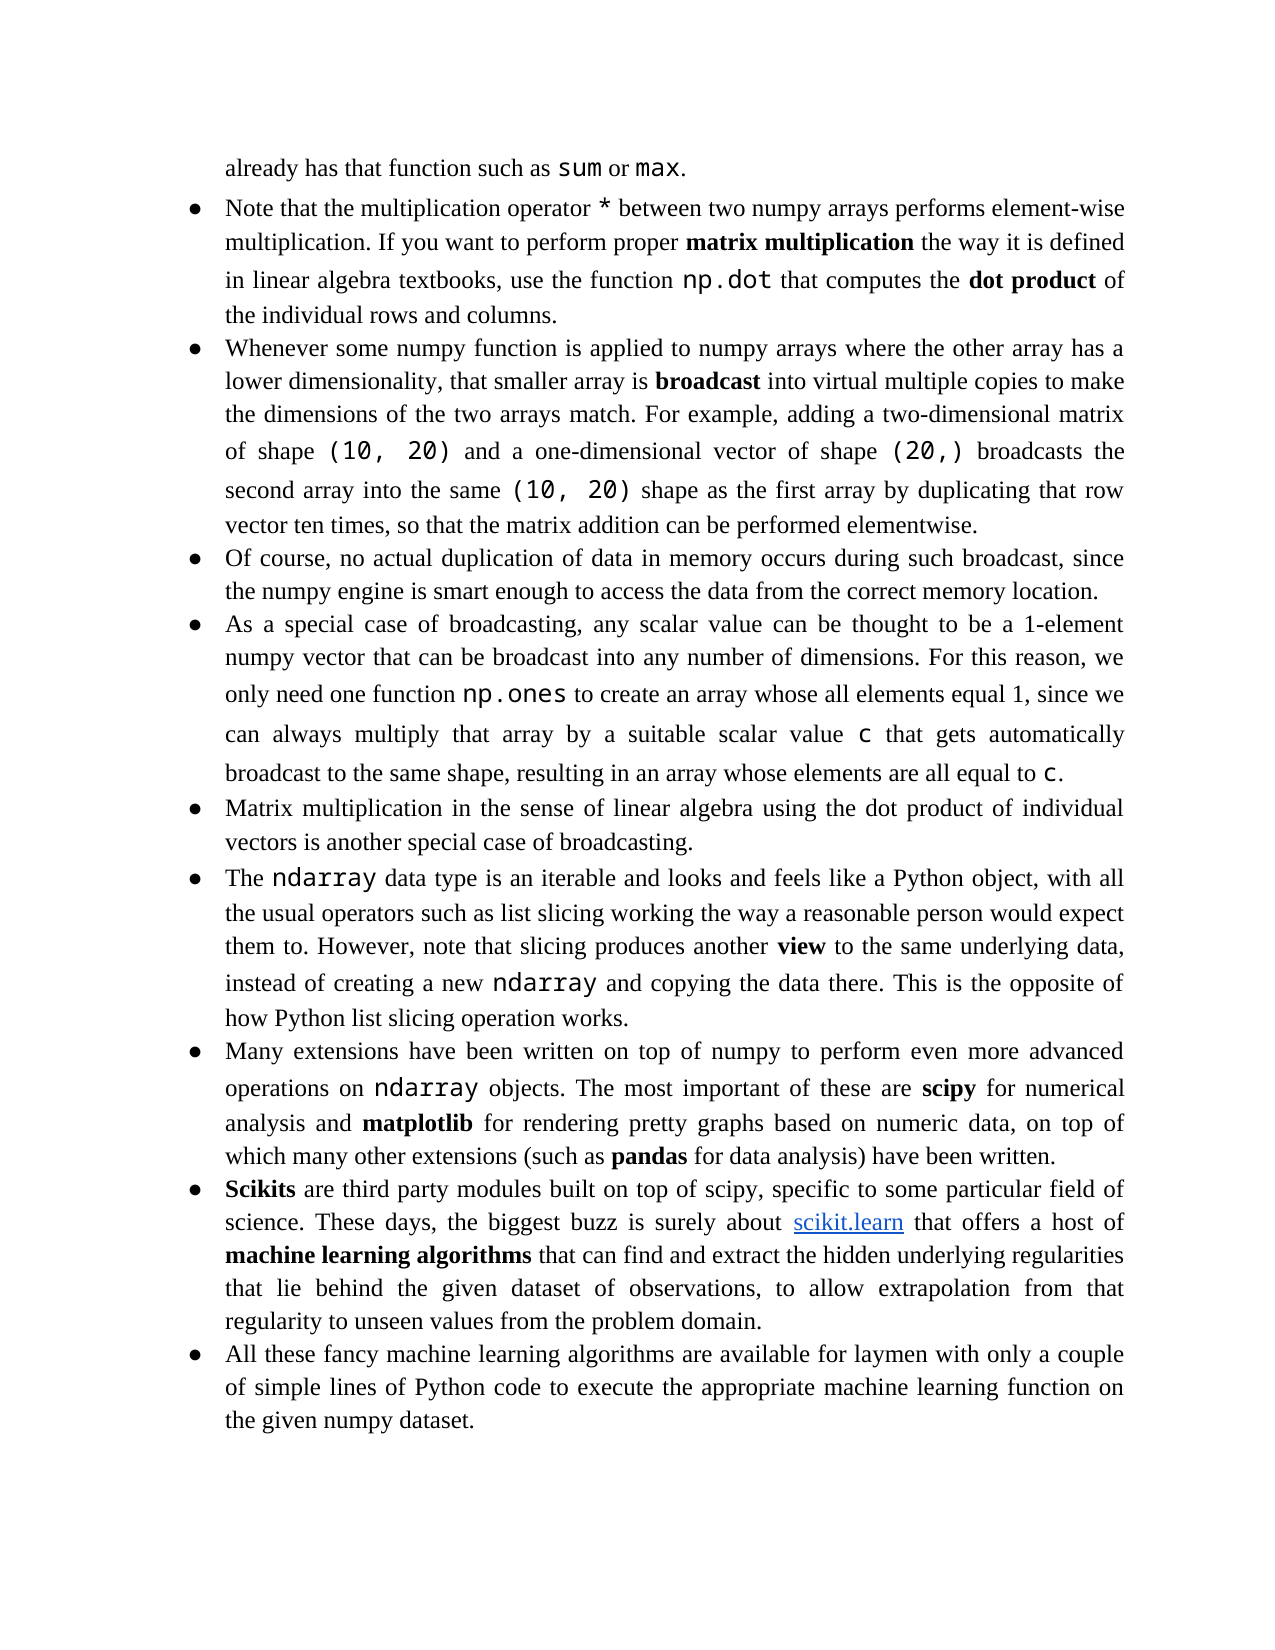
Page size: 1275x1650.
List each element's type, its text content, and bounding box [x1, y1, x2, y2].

list The ndarray data type is an iterable and looks and feels like a Python object, with all the usual operators such as list slicing working the way a reasonable person would expect them to. However, note that slicing produces another view to the same underlying data, instead of creating a new ndarray and copying the data there. This is the opposite of how Python list slicing operation works. [187, 859, 1125, 1032]
list already has that function such as sum or max. [187, 150, 1125, 184]
list Whenever some numpy function is applied to numpy arrays where the other array has a lower dimensionality, that smaller array is broadcast into virtual multiple copies to make the dimensions of the two arrays match. For example, adding a two-dimensional matrix of shape (10, 20) and a one-dimensional vector of shape (20,) broadcasts the second array into the same (10, 20) shape as the first array by duplicating that row vector ten times, so that the matrix addition can be performed elementwise. [187, 333, 1125, 539]
list Scikits are third party modules built on top of scipy, specific to some particular field of science. These days, the biggest buzz is surely about scikit.learn that offers a host of machine learning algorithms that can find and extract the hidden underlying regularities that lie behind the given dataset of observations, to allow extrapolation from that regularity to unseen values from the problem domain. [187, 1174, 1125, 1335]
list All these fancy machine learning algorithms are available for laymen with only a couple of simple lines of Python code to execute the appropriate machine learning function on the given numpy dataset. [187, 1339, 1125, 1434]
list Of course, no actual duplication of data in memory occurs during such broadcast, since the numpy engine is smart enough to access the data from the correct memory location. [187, 543, 1125, 605]
list Matrix multiplication in the sense of linear algebra using the dot product of individual vectors is another special case of broadcasting. [187, 793, 1125, 855]
list Note that the multiplication operator * between two numpy arrays performs element-wise multiplication. If you want to perform proper matrix multiplication the way it is defined in linear algebra textbooks, use the function np.dot that computes the dot product of the individual rows and columns. [187, 189, 1125, 328]
list Many extensions have been written on top of numpy to perform even more advanced operations on ndarray objects. The most important of these are scipy for numerical analysis and matplotlib for rendering pretty graphs based on numeric data, on top of which many other extensions (such as pandas for data analysis) have been written. [187, 1036, 1125, 1170]
list As a special case of broadcasting, any scalar value can be thought to be a 1-element numpy vector that can be broadcast into any number of dimensions. For this reason, we only need one function np.ones to create an array whose all elements equal 1, since we can always multiply that array by a suitable scalar value c that gets automatically broadcast to the same shape, resulting in an array whose elements are all equal to c. [187, 609, 1125, 788]
